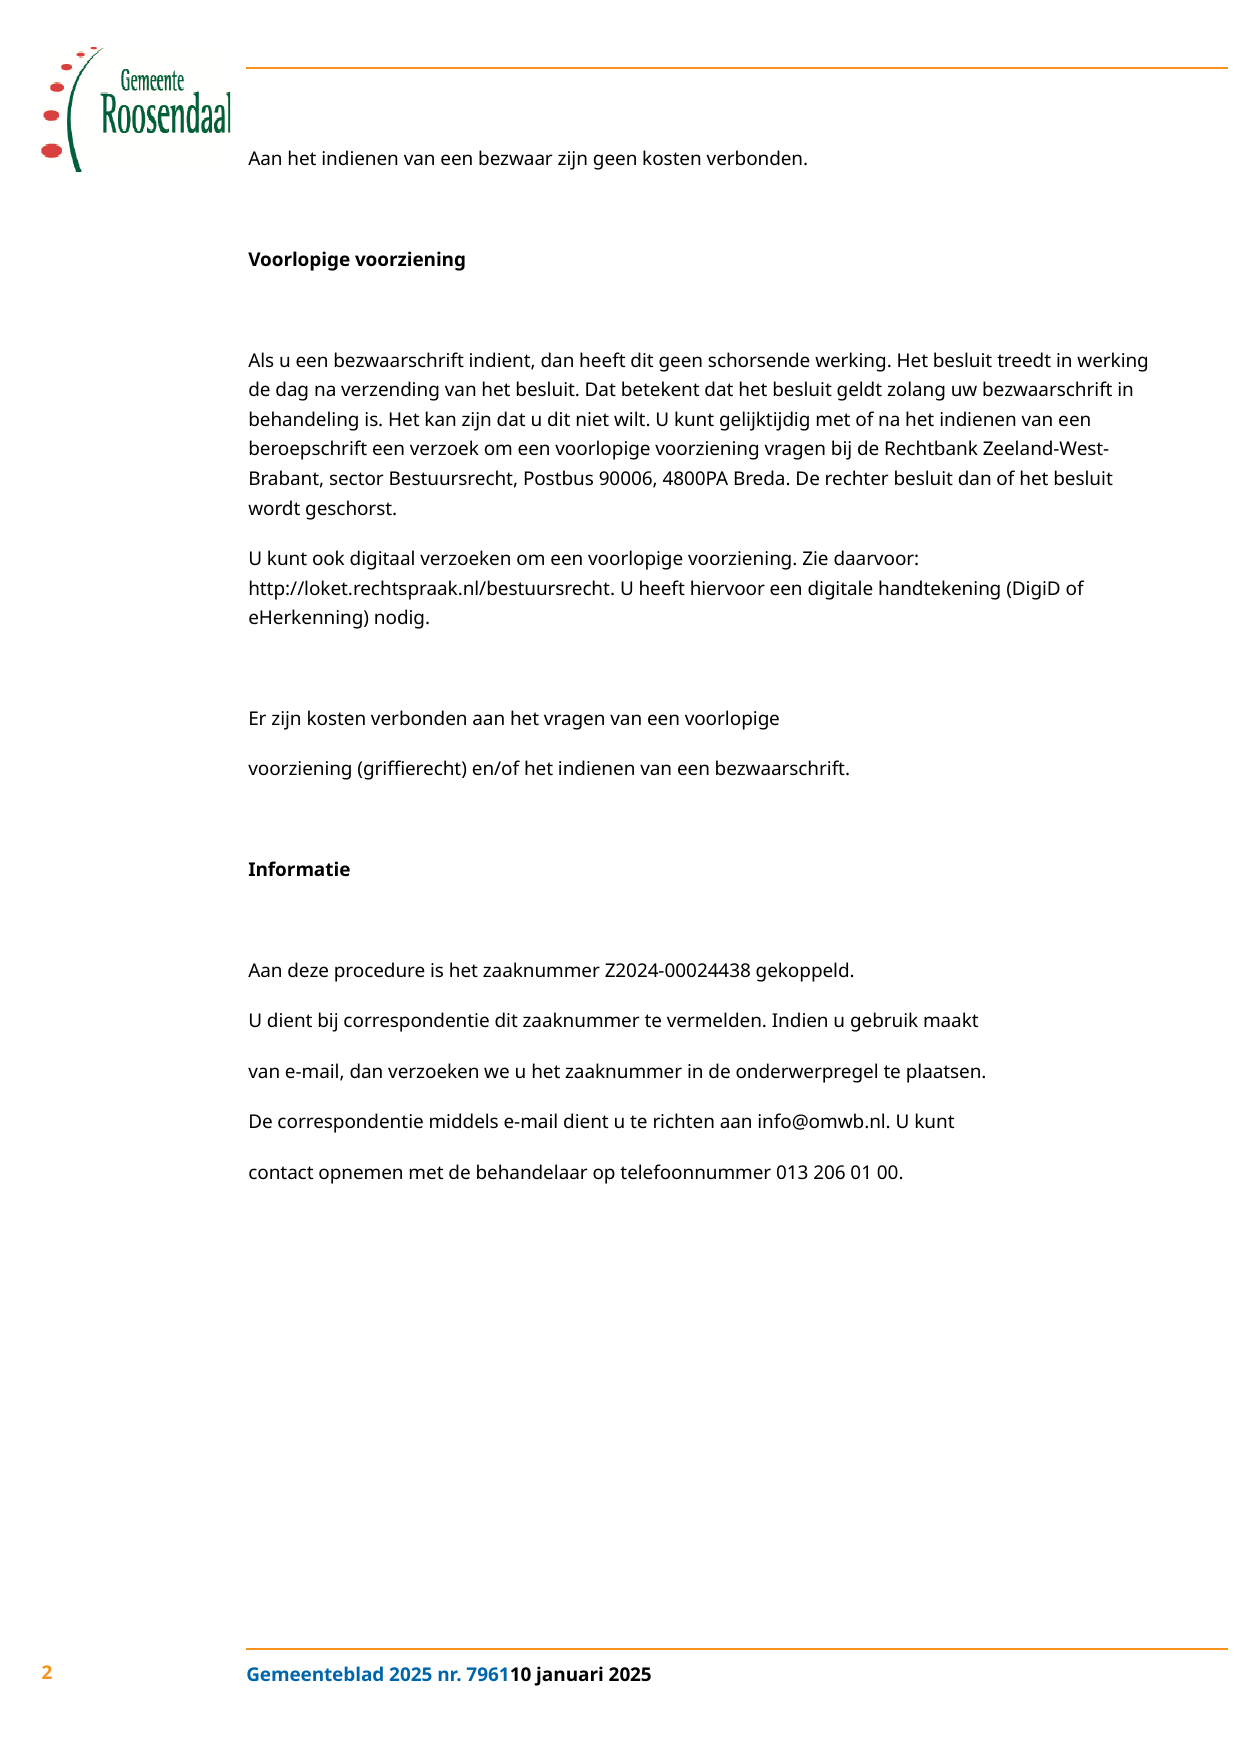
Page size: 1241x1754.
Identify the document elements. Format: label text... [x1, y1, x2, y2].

text Als u een bezwaarschrift indient, dan heeft dit geen schorsende werking. Het besluit treedt in werking de dag na verzending van het besluit. Dat betekent dat het besluit geldt zolang uw bezwaarschrift in behandeling is. Het kan zijn dat u dit niet wilt. U kunt gelijktijdig met of na het indienen van een beroepschrift een verzoek om een voorlopige voorziening vragen bij de Rechtbank Zeeland-West-Brabant, sector Bestuursrecht, Postbus 90006, 4800PA Breda. De rechter besluit dan of het besluit wordt geschorst. [248, 347, 1152, 521]
text voorziening (griffierecht) en/of het indienen van een bezwaarschrift. [248, 756, 1152, 781]
text Aan het indienen van een bezwaar zijn geen kosten verbonden. [248, 145, 1152, 171]
text De correspondentie middels e-mail dient u te richten aan info@omwb.nl. U kunt [248, 1108, 1152, 1134]
text U kunt ook digitaal verzoeken om een voorlopige voorziening. Zie daarvoor: http://loket.rechtspraak.nl/bestuursrecht. U heeft hiervoor een digitale handtekening (DigiD of eHerkenning) nodig. [248, 545, 1152, 630]
text Informatie [248, 856, 1152, 882]
picture [41, 47, 231, 172]
text contact opnemen met de behandelaar op telefoonnummer 013 206 01 00. [248, 1159, 1152, 1185]
text Aan deze procedure is het zaaknummer Z2024-00024438 gekoppeld. [248, 957, 1152, 983]
text Voorlopige voorziening [248, 246, 1152, 272]
text U dient bij correspondentie dit zaaknummer te vermelden. Indien u gebruik maakt [248, 1008, 1152, 1033]
text Er zijn kosten verbonden aan het vragen van een voorlopige [248, 705, 1152, 731]
text van e-mail, dan verzoeken we u het zaaknummer in de onderwerpregel te plaatsen. [248, 1058, 1152, 1084]
